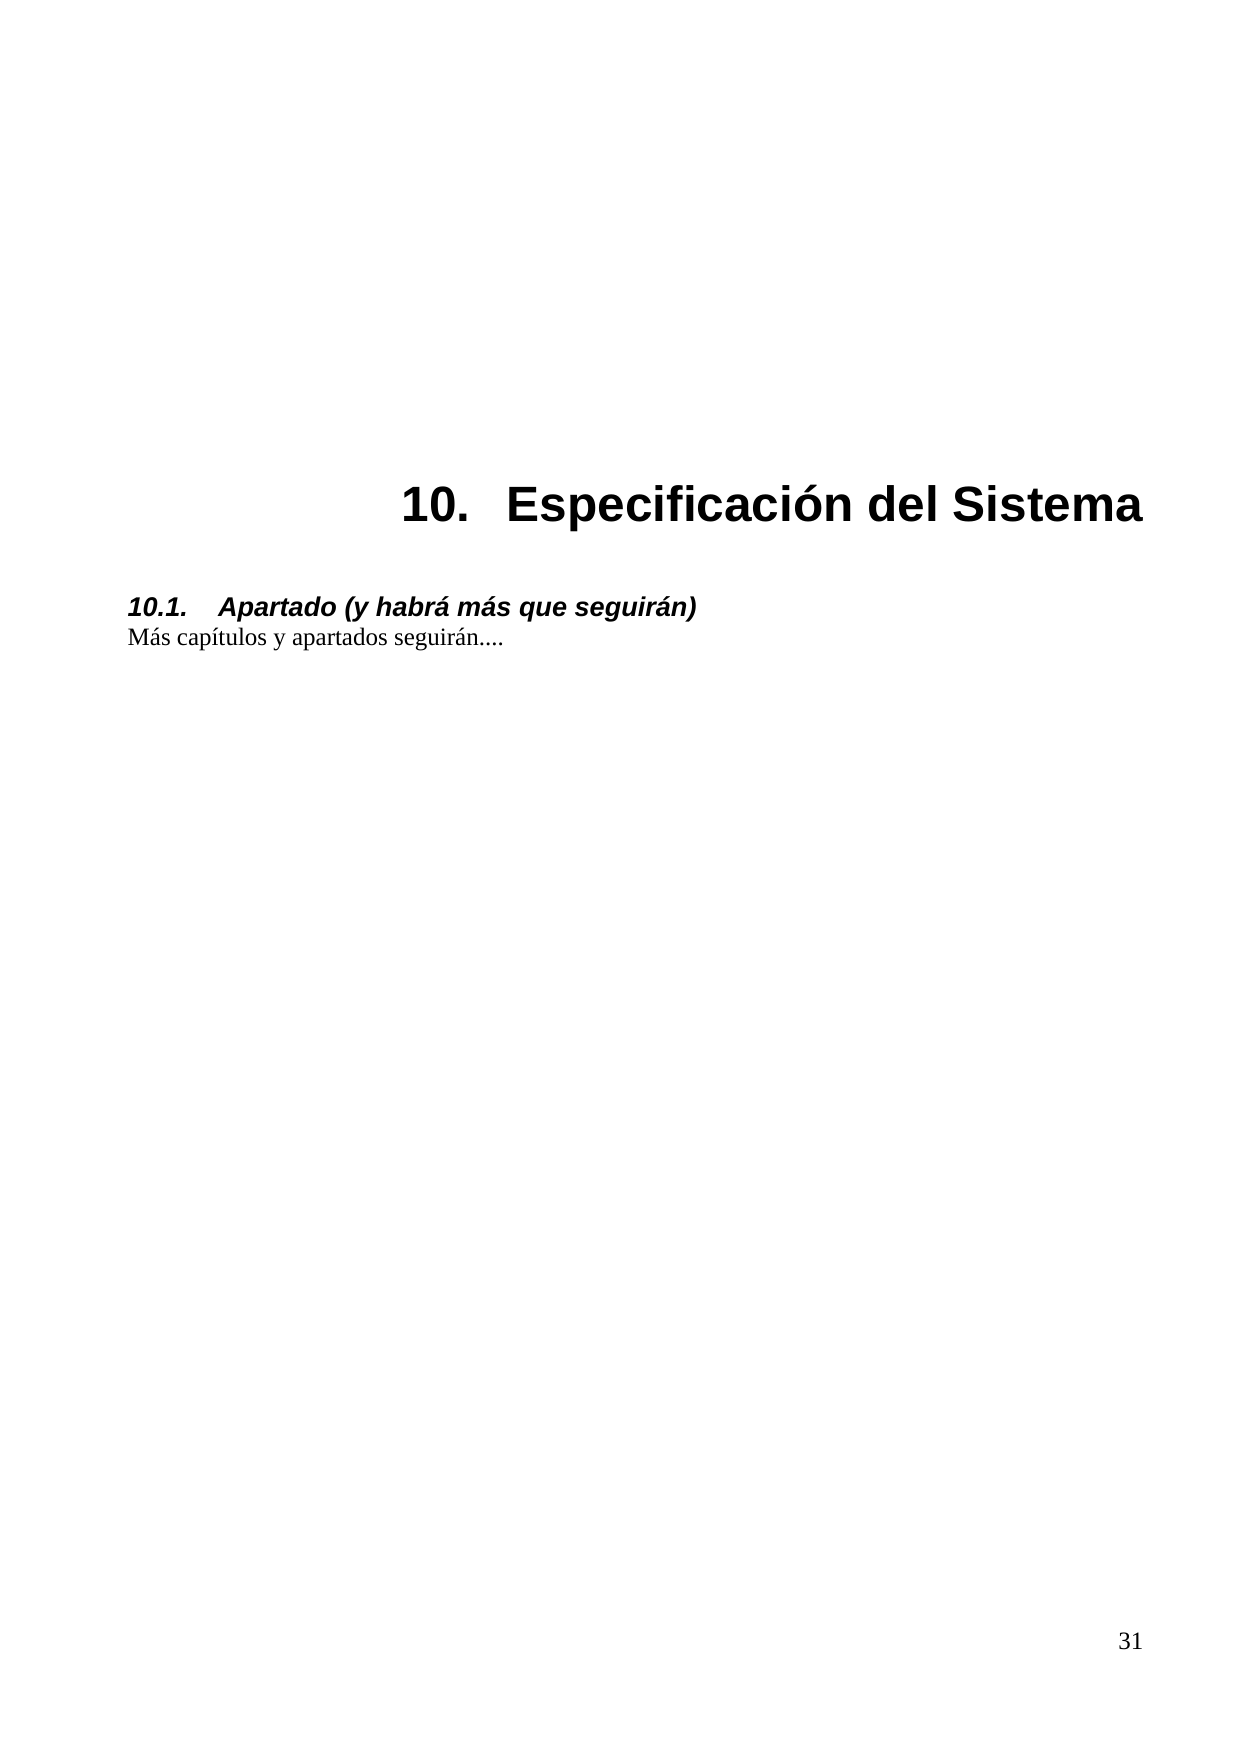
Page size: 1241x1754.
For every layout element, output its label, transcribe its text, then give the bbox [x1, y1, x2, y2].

subtitle Especificación del Sistema [127, 475, 1143, 532]
text Más capítulos y apartados seguirán.... [127, 622, 1143, 651]
subtitle Apartado (y habrá más que seguirán) [127, 591, 1143, 622]
